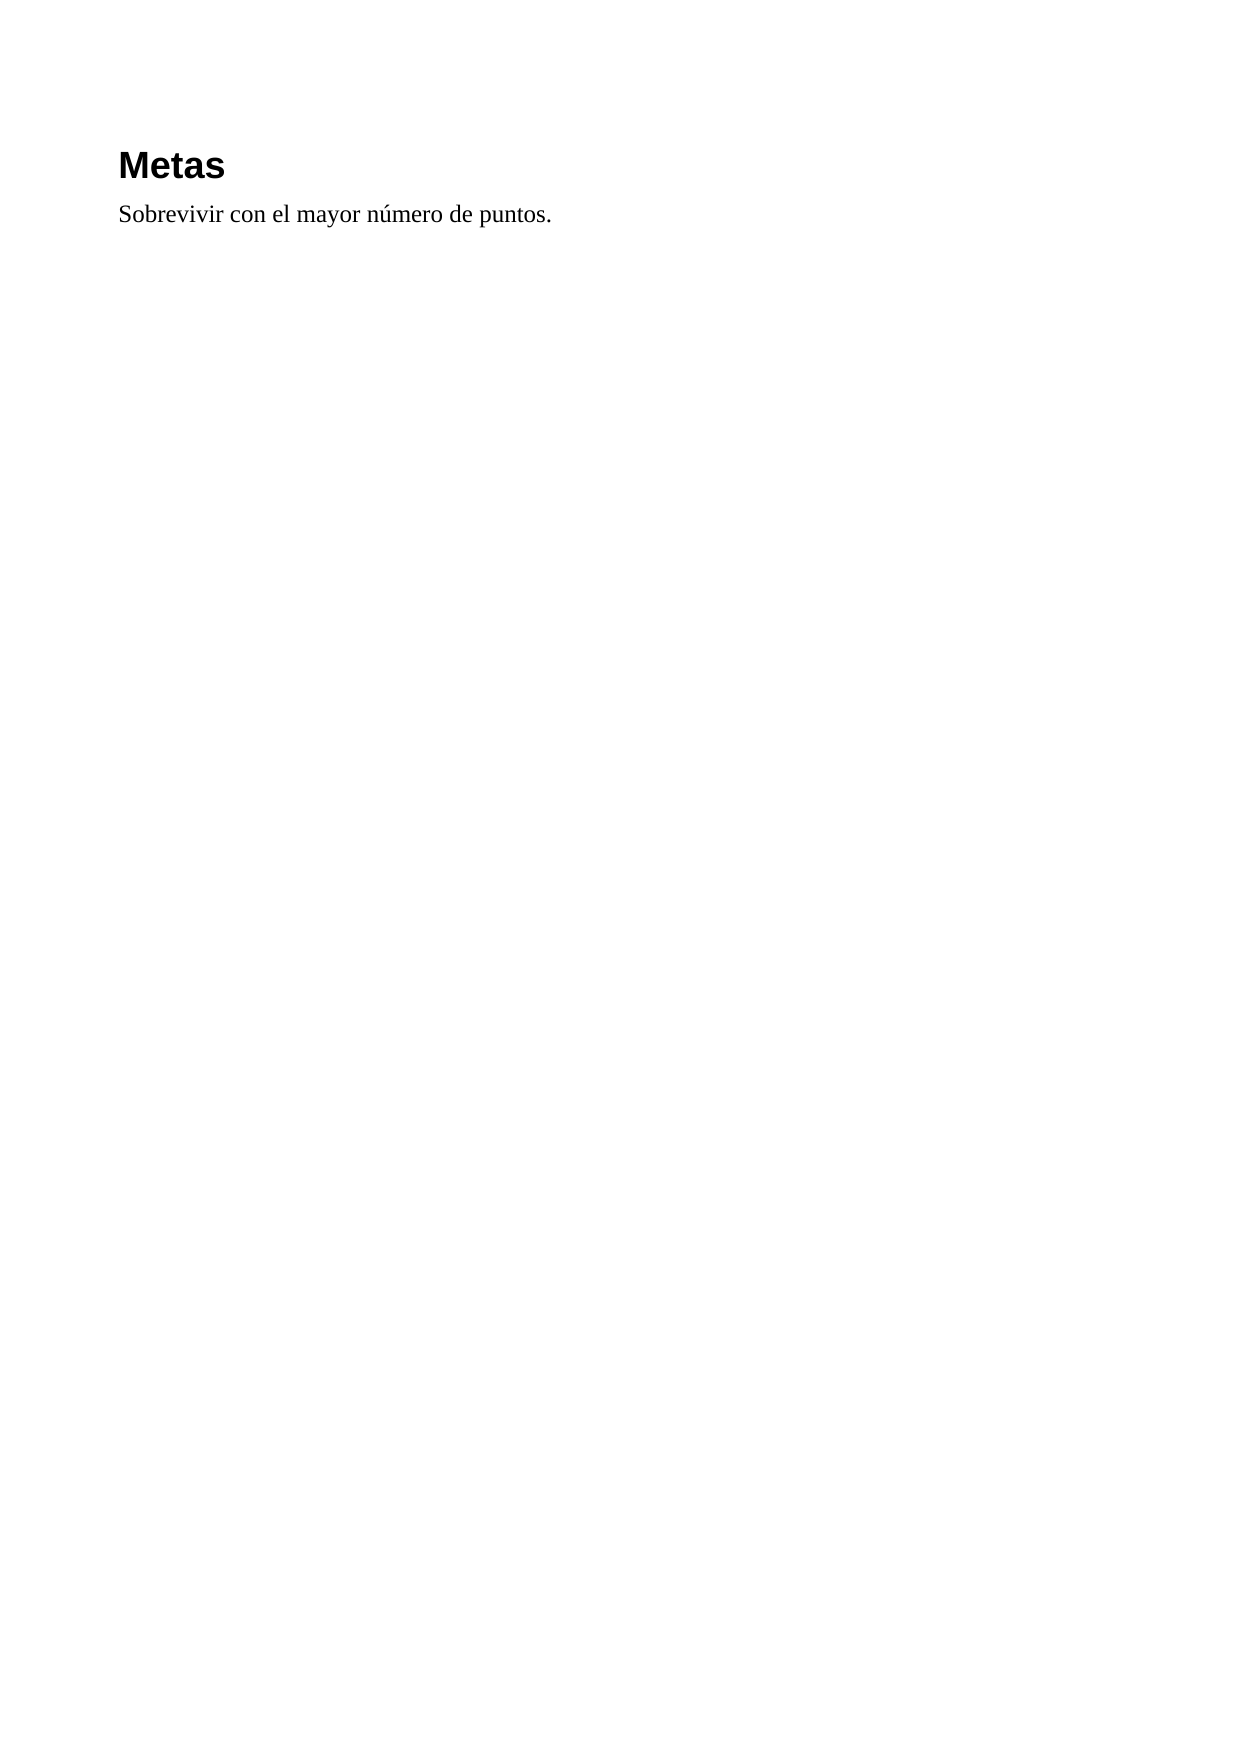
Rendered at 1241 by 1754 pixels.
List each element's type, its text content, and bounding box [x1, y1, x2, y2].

subtitle Metas [118, 143, 1122, 187]
text Sobrevivir con el mayor número de puntos. [118, 199, 1122, 228]
